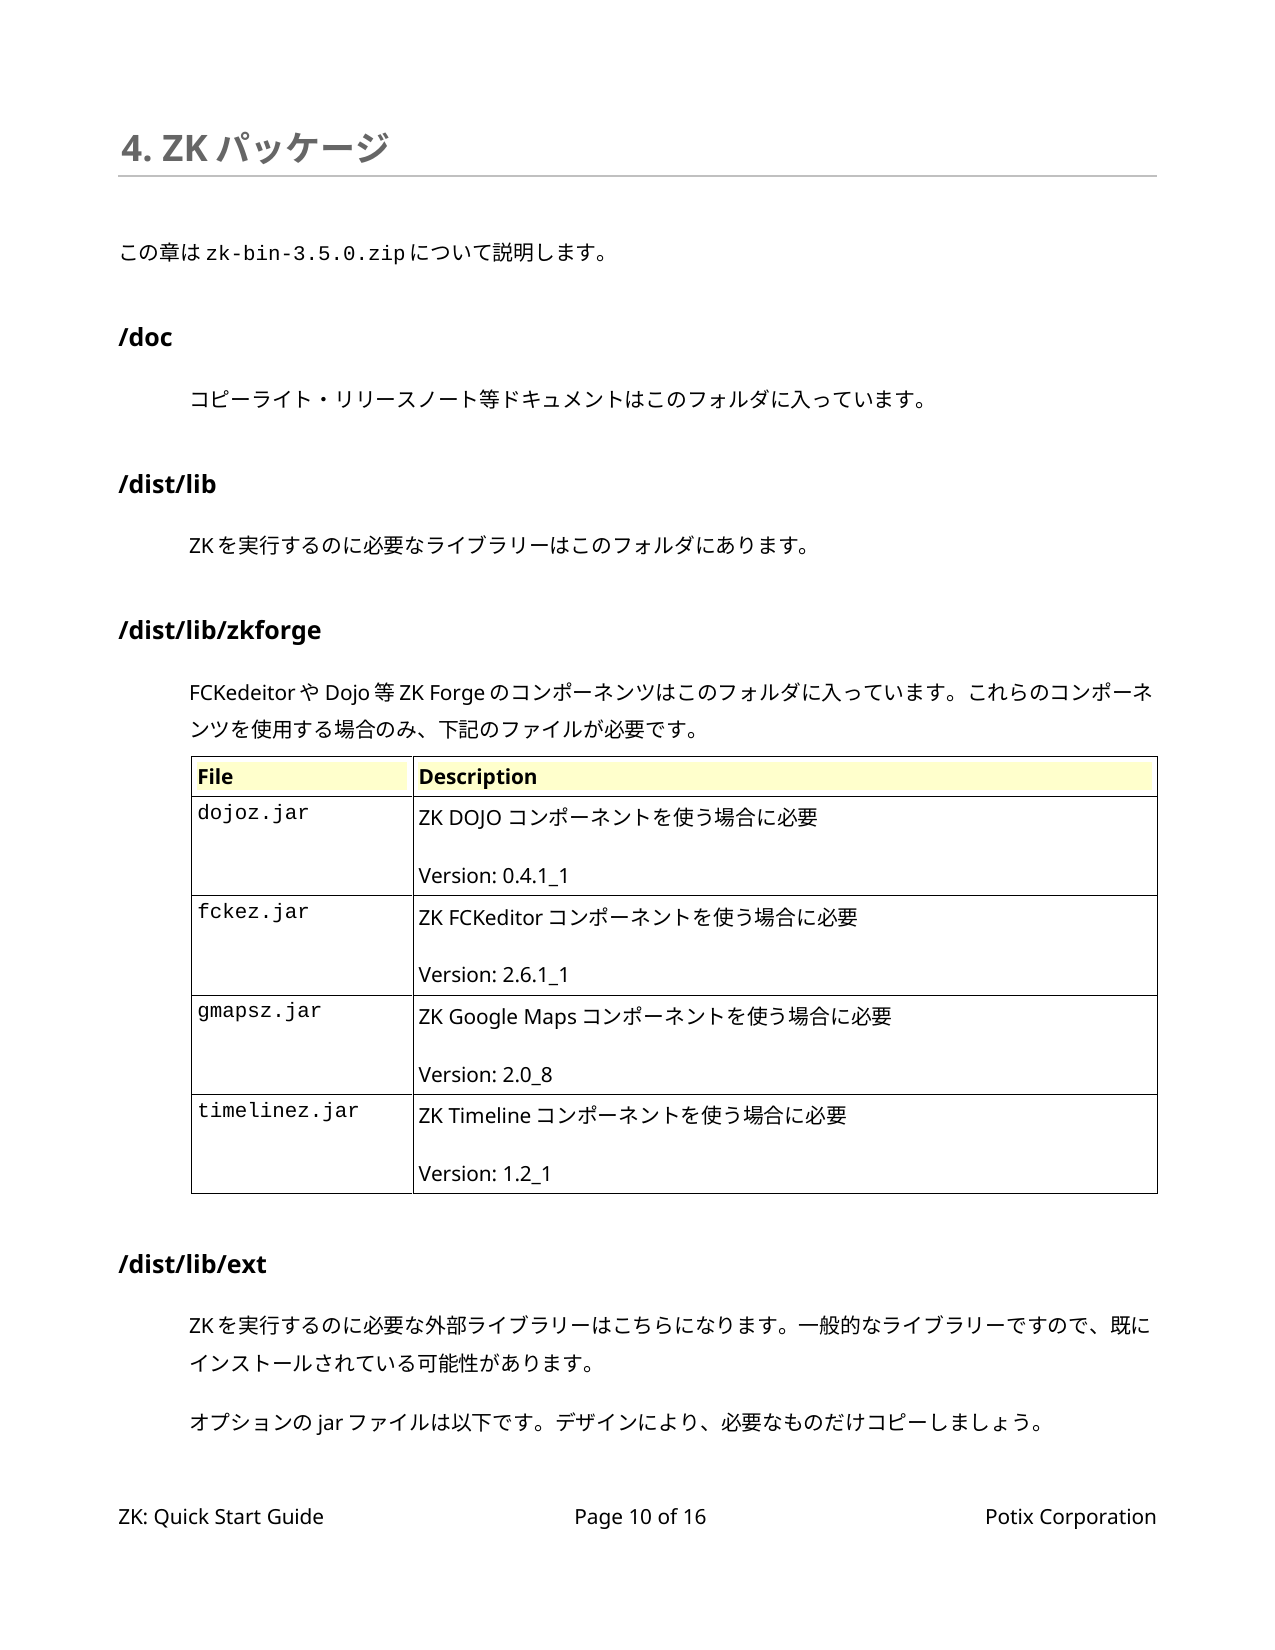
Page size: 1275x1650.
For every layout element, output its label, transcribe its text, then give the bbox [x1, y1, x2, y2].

text ZKを実行するのに必要なライブラリーはこのフォルダにあります。 [189, 530, 1157, 560]
table_cell fckez.jar [192, 896, 412, 995]
subtitle /doc [118, 320, 1157, 354]
text FCKedeitorやDojo等ZK Forgeのコンポーネンツはこのフォルダに入っています。これらのコンポーネンツを使用する場合のみ、下記のファイルが必要です。 [189, 676, 1157, 744]
text この章はzk-bin-3.5.0.zipについて説明します。 [118, 236, 1157, 267]
subtitle 4. ZKパッケージ [118, 118, 1157, 175]
table_cell ZK DOJO コンポーネントを使う場合に必要 Version: 0.4.1_1 [414, 797, 1157, 895]
text ZKを実行するのに必要な外部ライブラリーはこちらになります。一般的なライブラリーですので、既にインストールされている可能性があります。 [189, 1310, 1157, 1377]
table_cell ZK Timelineコンポーネントを使う場合に必要 Version: 1.2_1 [414, 1095, 1157, 1193]
text オプションのjarファイルは以下です。デザインにより、必要なものだけコピーしましょう。 [189, 1407, 1157, 1437]
table_cell ZK FCKeditorコンポーネントを使う場合に必要 Version: 2.6.1_1 [414, 896, 1157, 995]
table_cell gmapsz.jar [192, 996, 412, 1094]
table_header Description [414, 757, 1157, 796]
table_cell ZK Google Mapsコンポーネントを使う場合に必要 Version: 2.0_8 [414, 996, 1157, 1094]
text コピーライト・リリースノート等ドキュメントはこのフォルダに入っています。 [189, 383, 1157, 413]
subtitle /dist/lib [118, 466, 1157, 500]
table_header File [192, 757, 412, 796]
subtitle /dist/lib/zkforge [118, 613, 1157, 647]
subtitle /dist/lib/ext [118, 1246, 1157, 1280]
table_cell dojoz.jar [192, 797, 412, 895]
table_cell timelinez.jar [192, 1095, 412, 1193]
